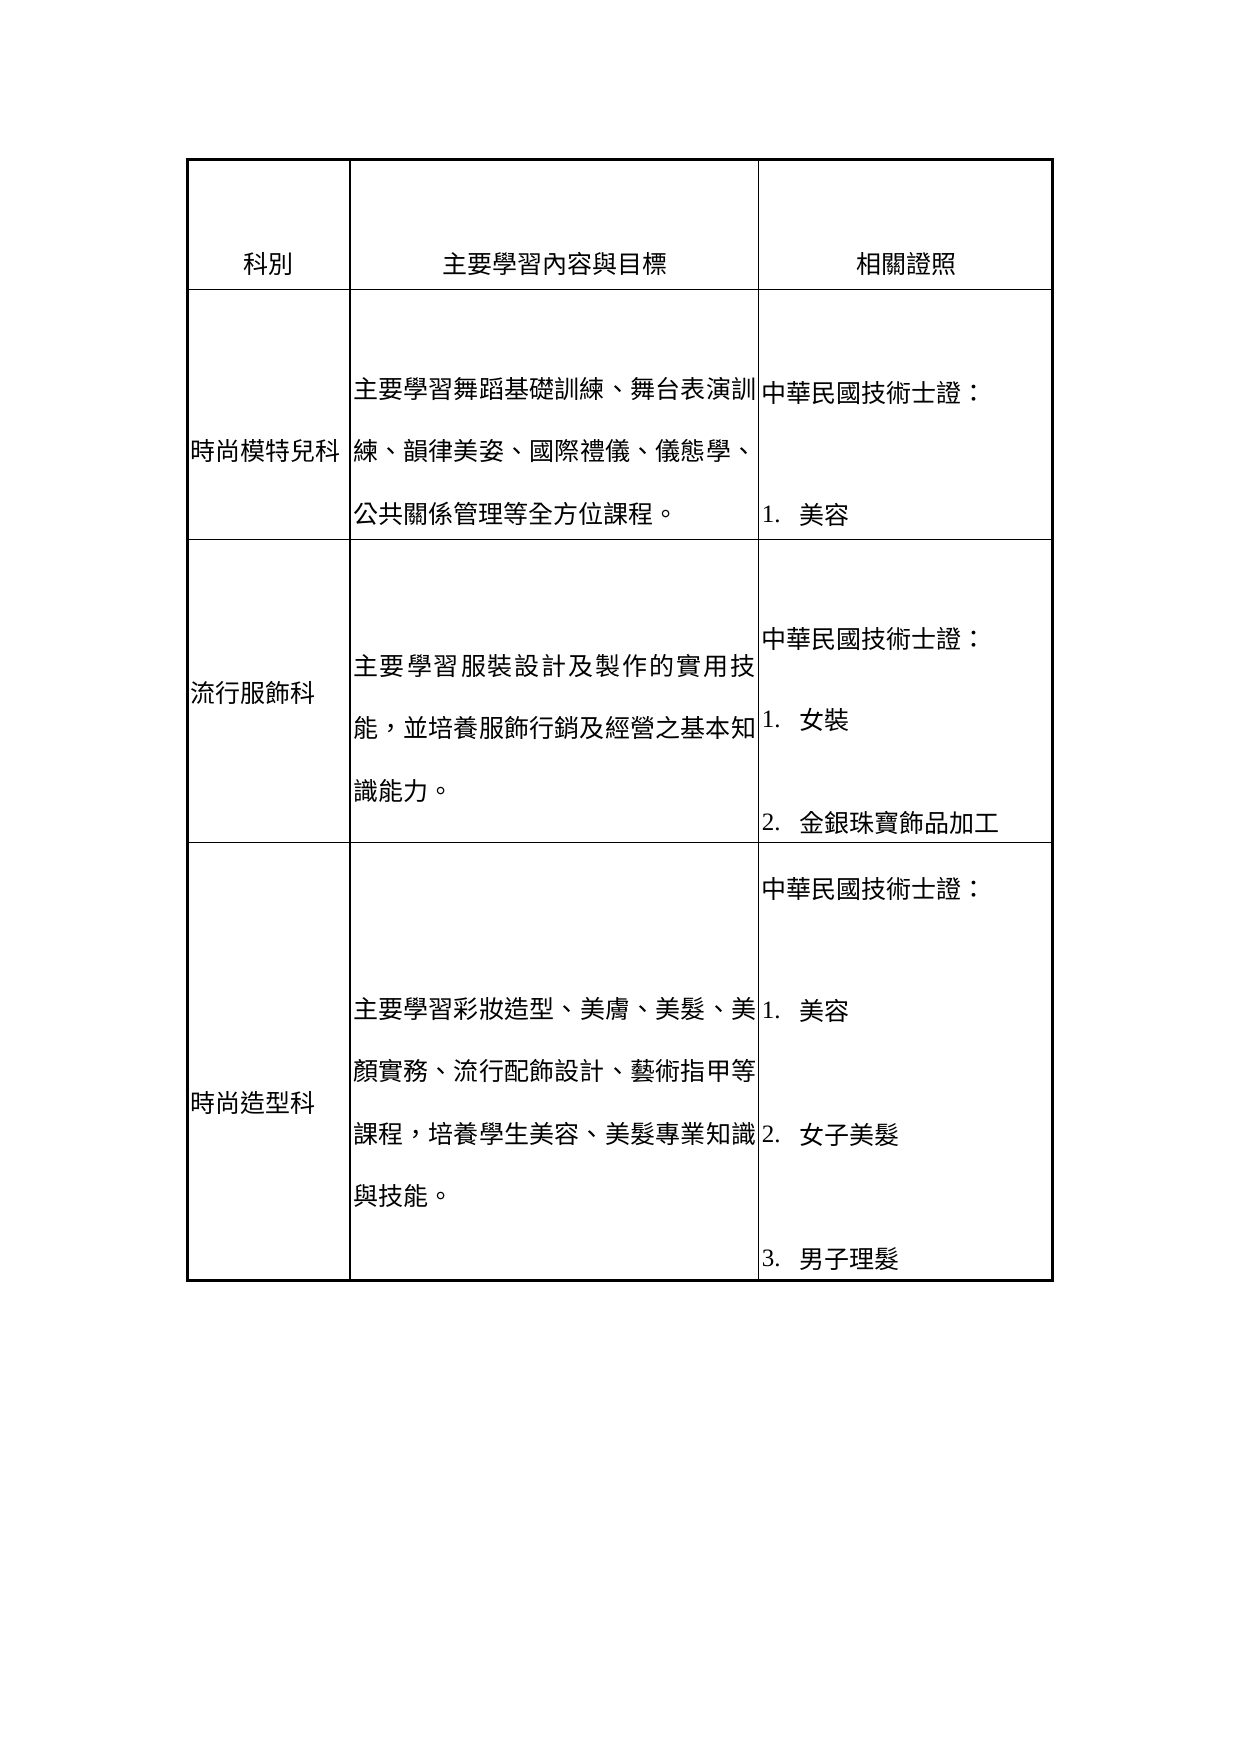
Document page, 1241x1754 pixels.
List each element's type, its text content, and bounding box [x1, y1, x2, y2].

table_cell 中華民國技術士證： 美容 [759, 290, 1051, 538]
table_cell 主要學習服裝設計及製作的實用技能，並培養服飾行銷及經營之基本知識能力。 [351, 540, 758, 842]
table_header 相關證照 [759, 161, 1051, 288]
table_cell 時尚造型科 [189, 843, 349, 1279]
table_cell 流行服飾科 [189, 540, 349, 842]
table_cell 時尚模特兒科 [189, 290, 349, 538]
table_cell 主要學習舞蹈基礎訓練、舞台表演訓練、韻律美姿、國際禮儀、儀態學、公共關係管理等全方位課程。 [351, 290, 758, 538]
table_cell 中華民國技術士證： 美容 女子美髮 男子理髮 [759, 843, 1051, 1279]
table_header 科別 [189, 161, 349, 288]
table_header 主要學習內容與目標 [351, 161, 758, 288]
table_cell 主要學習彩妝造型、美膚、美髮、美顏實務、流行配飾設計、藝術指甲等課程，培養學生美容、美髮專業知識與技能。 [351, 843, 758, 1279]
table_cell 中華民國技術士證： 女裝 金銀珠寶飾品加工 [759, 540, 1051, 842]
